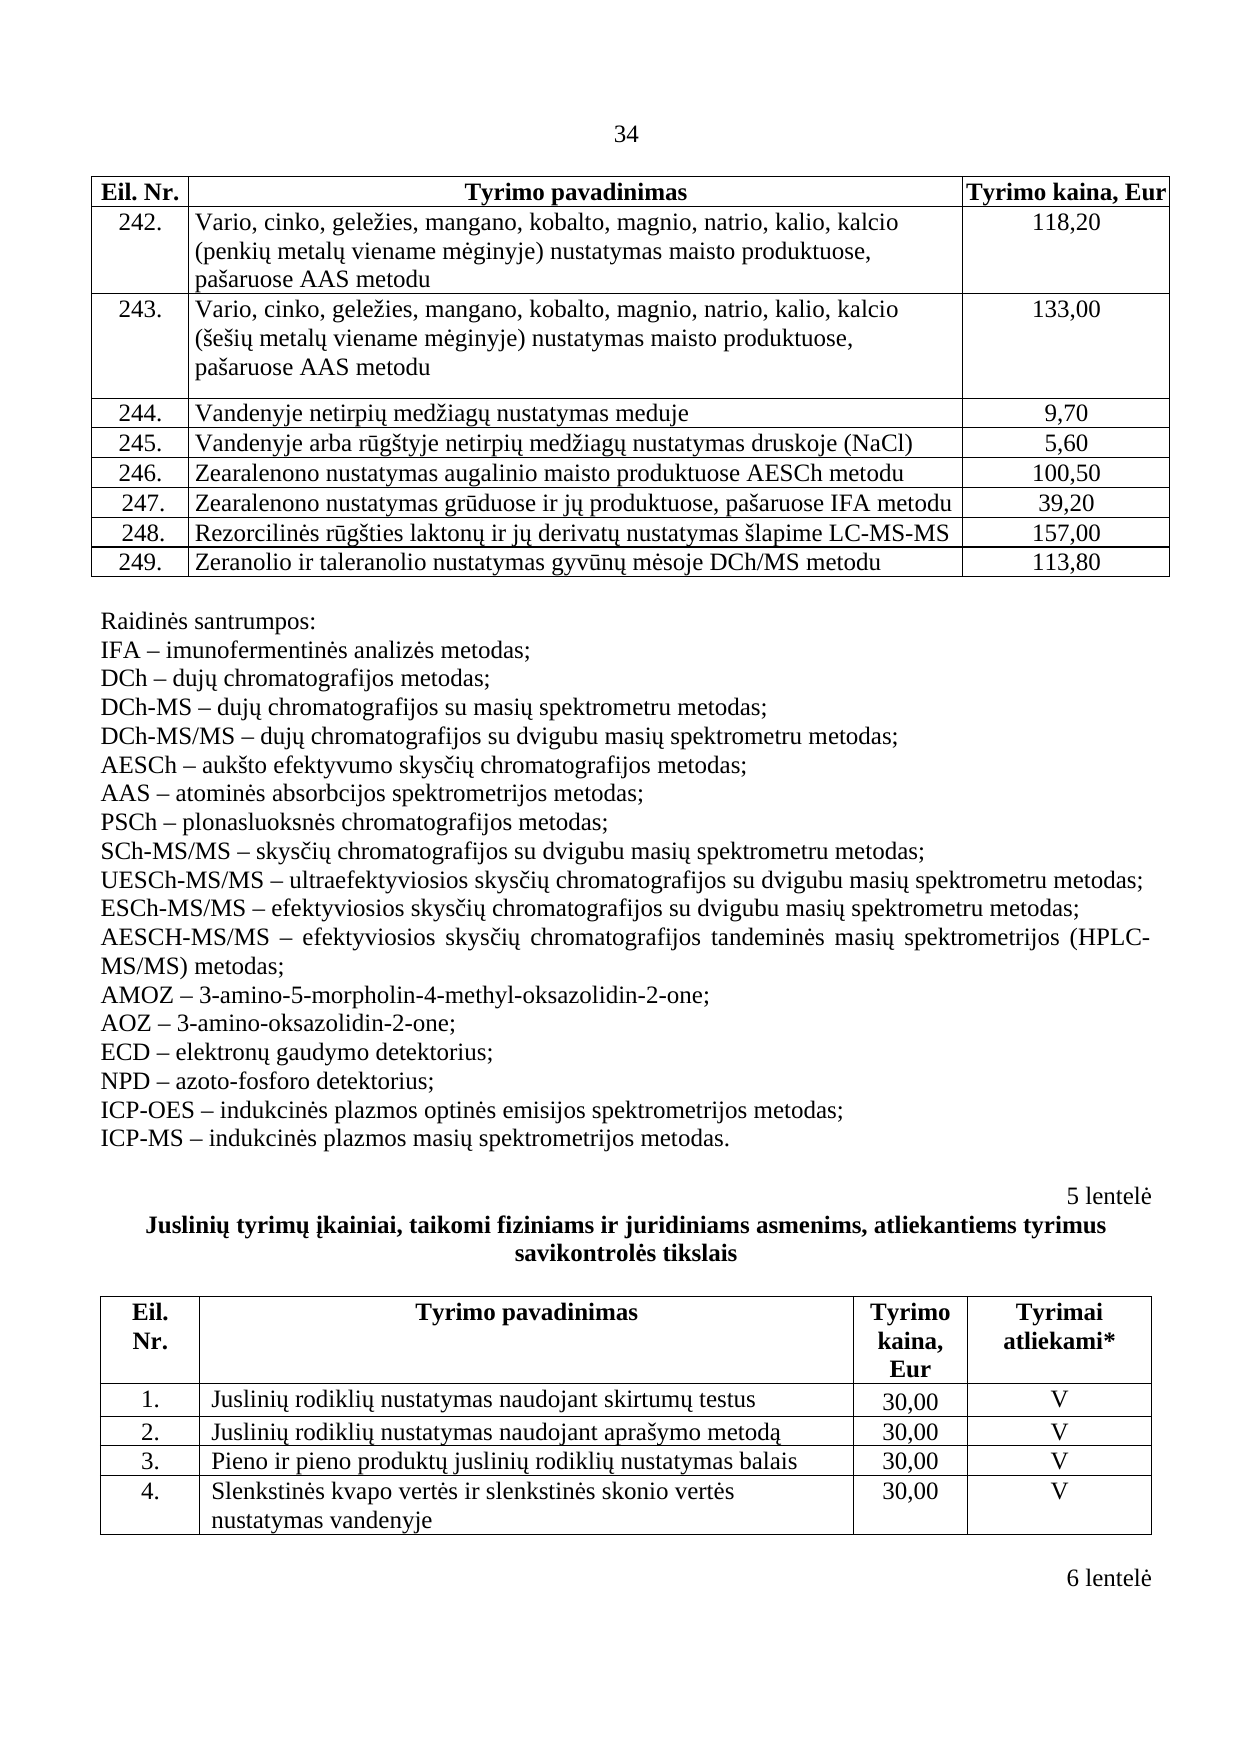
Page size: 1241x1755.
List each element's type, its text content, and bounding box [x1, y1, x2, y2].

table_cell 1. [101, 1384, 199, 1416]
table_cell 243. [92, 294, 188, 397]
table_cell 4. [101, 1476, 199, 1534]
text Juslinių tyrimų įkainiai, taikomi fiziniams ir juridiniams asmenims, atliekantiems tyrimus savikontrolės tikslais [100, 1210, 1152, 1267]
table_cell 100,50 [963, 458, 1169, 487]
table_cell 5,60 [963, 428, 1169, 457]
text PSCh – plonasluoksnės chromatografijos metodas; [100, 807, 1152, 836]
table_cell 133,00 [963, 294, 1169, 397]
table_cell 157,00 [963, 518, 1169, 546]
table_cell 249. [92, 548, 188, 576]
table_cell V [968, 1476, 1151, 1534]
table_cell Vandenyje netirpių medžiagų nustatymas meduje [189, 399, 962, 427]
text 5 lentelė [225, 1181, 1152, 1210]
table_cell 246. [92, 458, 188, 487]
table_cell 9,70 [963, 399, 1169, 427]
text UESCh-MS/MS – ultraefektyviosios skysčių chromatografijos su dvigubu masių spektrometru metodas; [100, 865, 1152, 893]
table_cell 118,20 [963, 207, 1169, 293]
table_cell 30,00 [854, 1384, 967, 1416]
table_cell Slenkstinės kvapo vertės ir slenkstinės skonio vertės nustatymas vandenyje [200, 1476, 853, 1534]
text AAS – atominės absorbcijos spektrometrijos metodas; [100, 778, 1152, 807]
table_cell 2. [101, 1417, 199, 1445]
table_cell Vario, cinko, geležies, mangano, kobalto, magnio, natrio, kalio, kalcio (penkių metalų viename mėginyje) nustatymas maisto produktuose, pašaruose AAS metodu [189, 207, 962, 293]
text 6 lentelė [188, 1563, 1152, 1592]
table_cell 247. [92, 488, 188, 517]
table_cell Rezorcilinės rūgšties laktonų ir jų derivatų nustatymas šlapime LC-MS-MS [189, 518, 962, 546]
table_header Eil. Nr. [101, 1297, 199, 1383]
table_cell 3. [101, 1446, 199, 1475]
table_header Tyrimo kaina, Eur [854, 1297, 967, 1383]
table_cell 30,00 [854, 1417, 967, 1445]
text ECD – elektronų gaudymo detektorius; [100, 1037, 1152, 1066]
text AMOZ – 3-amino-5-morpholin-4-methyl-oksazolidin-2-one; [100, 980, 1152, 1008]
table_cell 30,00 [854, 1476, 967, 1534]
table_header Tyrimai atliekami* [968, 1297, 1151, 1383]
table_header Tyrimo pavadinimas [189, 177, 962, 206]
table_cell Juslinių rodiklių nustatymas naudojant aprašymo metodą [200, 1417, 853, 1445]
text DCh-MS – dujų chromatografijos su masių spektrometru metodas; [100, 692, 1152, 721]
text DCh – dujų chromatografijos metodas; [100, 663, 1152, 692]
text IFA – imunofermentinės analizės metodas; [100, 635, 1152, 663]
text ICP-MS – indukcinės plazmos masių spektrometrijos metodas. [100, 1123, 1171, 1152]
table_cell 39,20 [963, 488, 1169, 517]
text ESCh-MS/MS – efektyviosios skysčių chromatografijos su dvigubu masių spektrometru metodas; [100, 893, 1152, 922]
table_header Eil. Nr. [92, 177, 188, 206]
text SCh-MS/MS – skysčių chromatografijos su dvigubu masių spektrometru metodas; [100, 836, 1152, 865]
table_cell V [968, 1384, 1151, 1416]
text ICP-OES – indukcinės plazmos optinės emisijos spektrometrijos metodas; [100, 1095, 1152, 1123]
table_cell Zeranolio ir taleranolio nustatymas gyvūnų mėsoje DCh/MS metodu [189, 548, 962, 576]
table_cell Juslinių rodiklių nustatymas naudojant skirtumų testus [200, 1384, 853, 1416]
table_cell Vandenyje arba rūgštyje netirpių medžiagų nustatymas druskoje (NaCl) [189, 428, 962, 457]
table_cell V [968, 1446, 1151, 1475]
text DCh-MS/MS – dujų chromatografijos su dvigubu masių spektrometru metodas; [100, 721, 1152, 750]
table_cell V [968, 1417, 1151, 1445]
text AOZ – 3-amino-oksazolidin-2-one; [100, 1008, 1152, 1037]
table_cell Zearalenono nustatymas grūduose ir jų produktuose, pašaruose IFA metodu [189, 488, 962, 517]
table_header Tyrimo kaina, Eur [963, 177, 1169, 206]
text AESCH-MS/MS – efektyviosios skysčių chromatografijos tandeminės masių spektrometrijos (HPLC-MS/MS) metodas; [100, 922, 1152, 980]
table_cell 30,00 [854, 1446, 967, 1475]
table_cell Pieno ir pieno produktų juslinių rodiklių nustatymas balais [200, 1446, 853, 1475]
text Raidinės santrumpos: [100, 606, 1152, 635]
table_header Tyrimo pavadinimas [200, 1297, 853, 1383]
table_cell Zearalenono nustatymas augalinio maisto produktuose AESCh metodu [189, 458, 962, 487]
table_cell Vario, cinko, geležies, mangano, kobalto, magnio, natrio, kalio, kalcio (šešių metalų viename mėginyje) nustatymas maisto produktuose, pašaruose AAS metodu [189, 294, 962, 397]
table_cell 242. [92, 207, 188, 293]
table_cell 245. [92, 428, 188, 457]
table_cell 248. [92, 518, 188, 546]
table_cell 113,80 [963, 548, 1169, 576]
table_cell 244. [92, 399, 188, 427]
text NPD – azoto-fosforo detektorius; [100, 1066, 1152, 1095]
text AESCh – aukšto efektyvumo skysčių chromatografijos metodas; [100, 750, 1152, 778]
